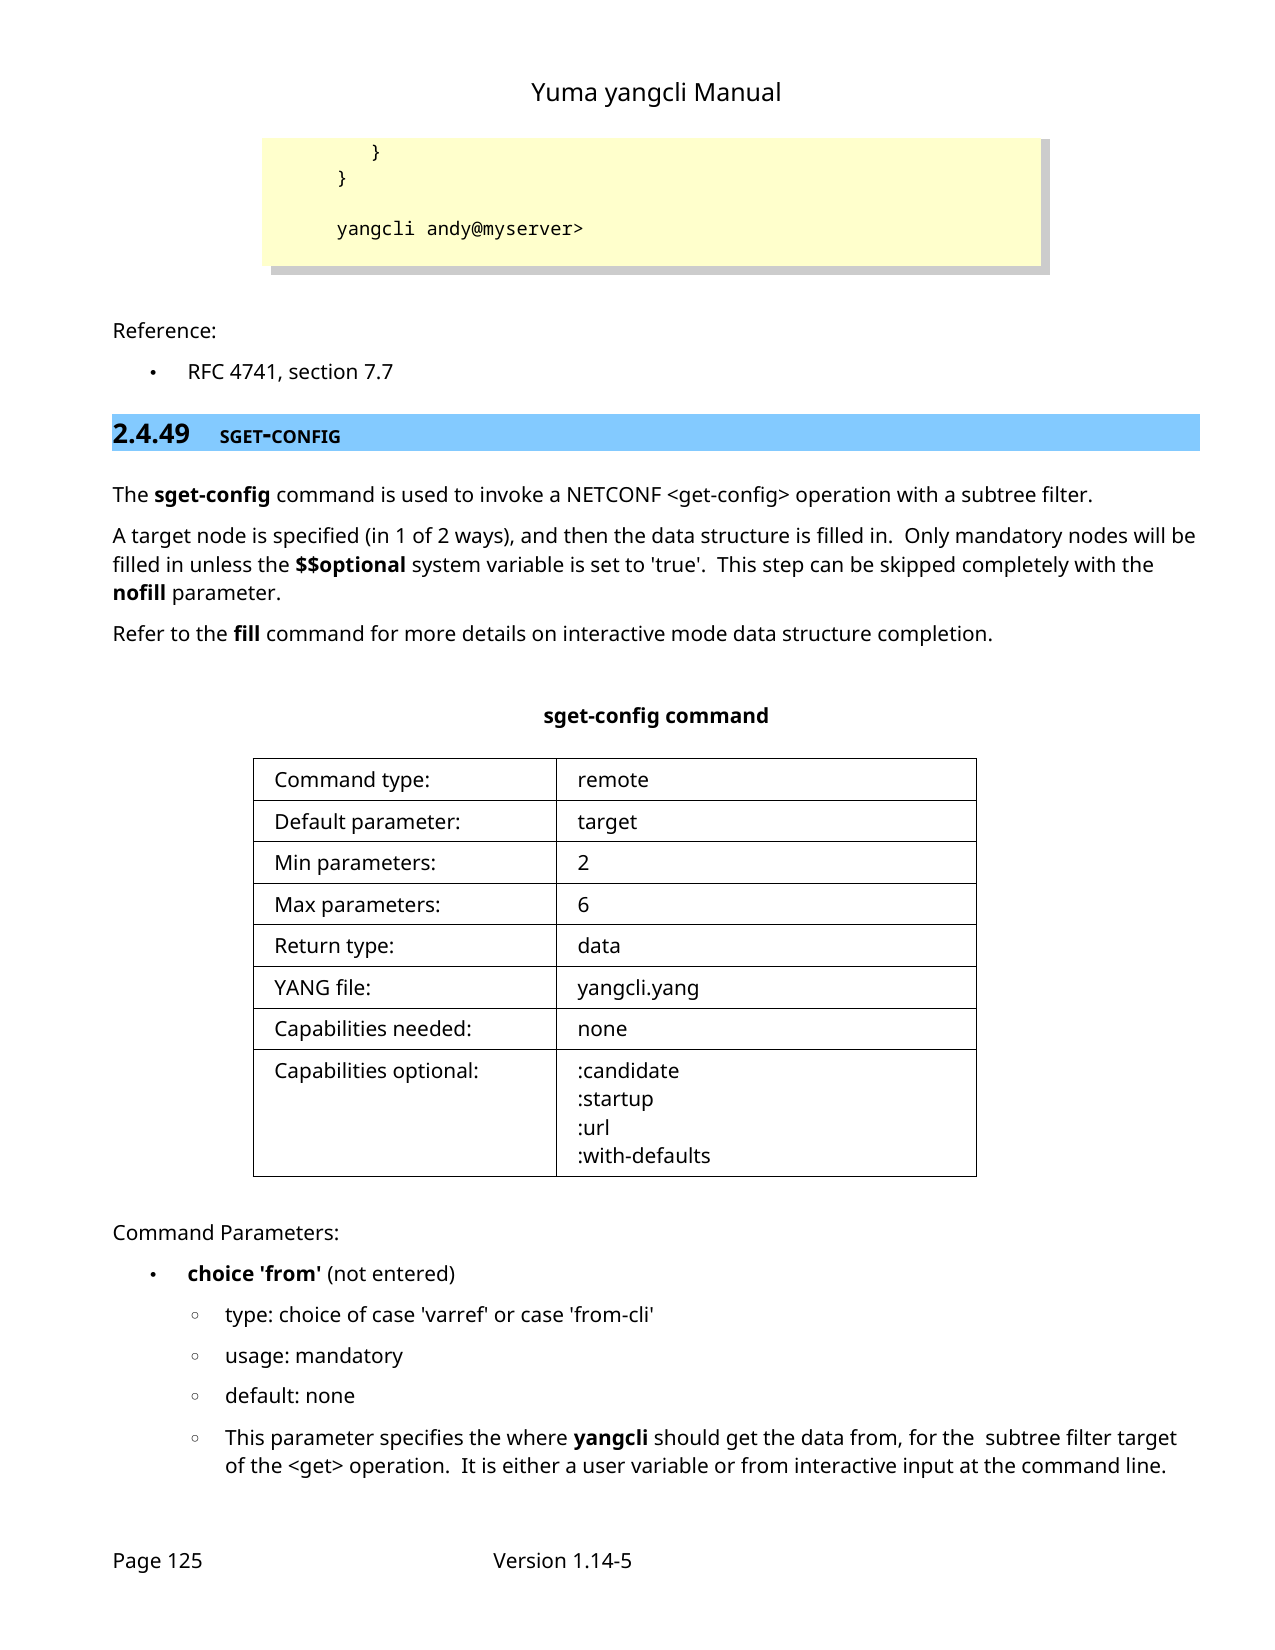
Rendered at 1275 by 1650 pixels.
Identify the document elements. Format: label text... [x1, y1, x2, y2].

list choice 'from' (not entered) [150, 1259, 1200, 1287]
table_cell 6 [557, 884, 976, 924]
subtitle sget-config [112, 414, 1200, 451]
table_cell Max parameters: [254, 884, 556, 924]
table_cell Default parameter: [254, 801, 556, 841]
text } [262, 164, 1041, 189]
table_cell none [557, 1009, 976, 1049]
table_cell data [557, 925, 976, 966]
table_cell Min parameters: [254, 842, 556, 883]
table_header Command type: [254, 759, 556, 800]
table_cell :candidate :startup :url :with-defaults [557, 1050, 976, 1176]
table_cell YANG file: [254, 967, 556, 1007]
text Reference: [112, 316, 1200, 344]
text yangcli andy@myserver> [262, 215, 1041, 241]
table_cell target [557, 801, 976, 841]
table_cell Capabilities needed: [254, 1009, 556, 1049]
table_header remote [557, 759, 976, 800]
text Command Parameters: [112, 1218, 1200, 1246]
list usage: mandatory [187, 1341, 1200, 1369]
text } [262, 138, 1041, 164]
table_cell yangcli.yang [557, 967, 976, 1007]
list This parameter specifies the where yangcli should get the data from, for the subtree filter target of the <get> operation. It is either a user variable or from interactive input at the command line. [187, 1423, 1200, 1479]
list default: none [187, 1382, 1200, 1410]
list type: choice of case 'varref' or case 'from-cli' [187, 1300, 1200, 1328]
text A target node is specified (in 1 of 2 ways), and then the data structure is filled in. Only mandatory nodes will be filled in unless the $$optional system variable is set to 'true'. This step can be skipped completely with the nofill parameter. [112, 522, 1200, 607]
text The sget-config command is used to invoke a NETCONF <get-config> operation with a subtree filter. [112, 481, 1200, 509]
table_cell Capabilities optional: [254, 1050, 556, 1176]
text Refer to the fill command for more details on interactive mode data structure completion. [112, 619, 1200, 648]
subtitle sget-config command [127, 701, 1185, 730]
list RFC 4741, section 7.7 [150, 357, 1200, 385]
table_cell 2 [557, 842, 976, 883]
table_cell Return type: [254, 925, 556, 966]
